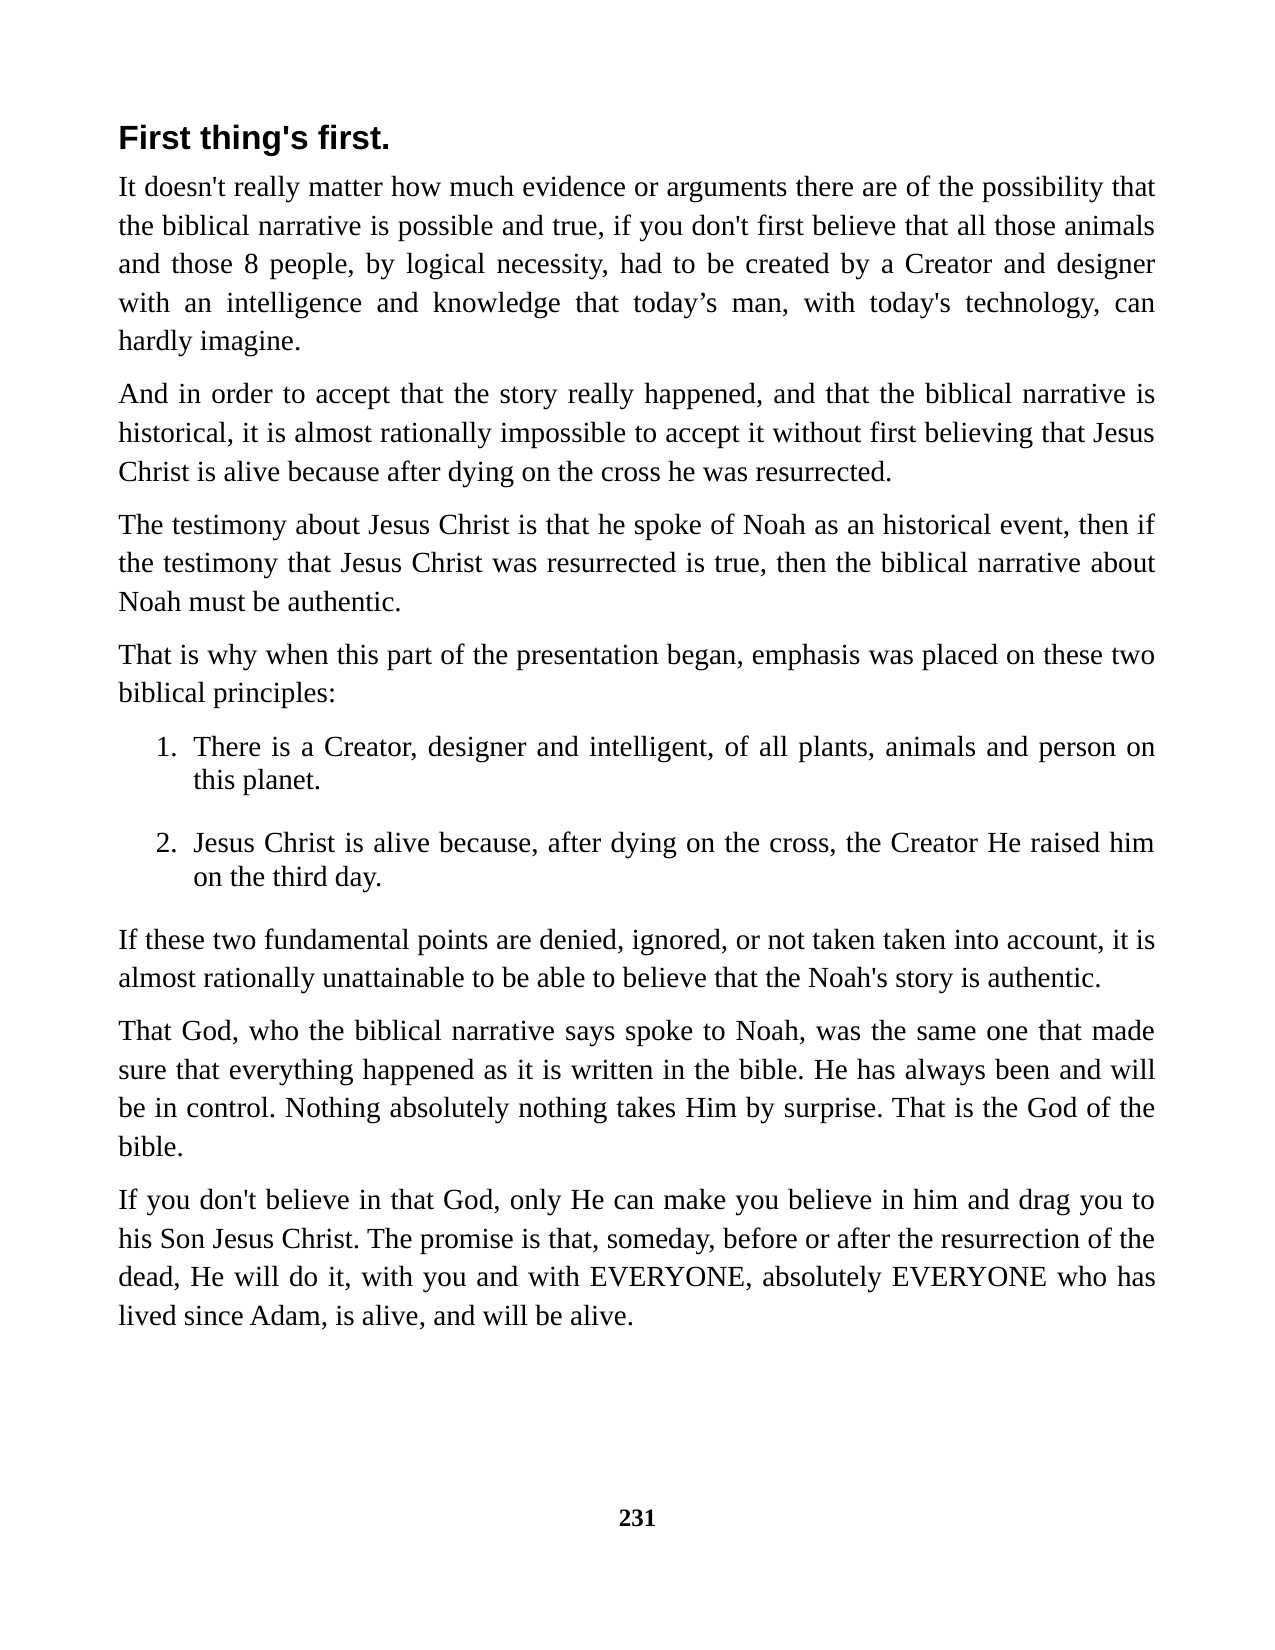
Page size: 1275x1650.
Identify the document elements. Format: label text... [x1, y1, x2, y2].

text The testimony about Jesus Christ is that he spoke of Noah as an historical event, then if the testimony that Jesus Christ was resurrected is true, then the biblical narrative about Noah must be authentic. [118, 507, 1157, 617]
subtitle First thing's first. [118, 118, 1157, 157]
text If these two fundamental points are denied, ignored, or not taken taken into account, it is almost rationally unattainable to be able to believe that the Noah's story is authentic. [118, 922, 1157, 994]
text That is why when this part of the presentation began, emphasis was placed on these two biblical principles: [118, 637, 1157, 709]
list There is a Creator, designer and intelligent, of all plants, animals and person on this planet. [156, 729, 1157, 796]
list Jesus Christ is alive because, after dying on the cross, the Creator He raised him on the third day. [156, 825, 1157, 892]
text If you don't believe in that God, only He can make you believe in him and drag you to his Son Jesus Christ. The promise is that, someday, before or after the resurrection of the dead, He will do it, with you and with EVERYONE, absolutely EVERYONE who has lived since Adam, is alive, and will be alive. [118, 1182, 1157, 1331]
text That God, who the biblical narrative says spoke to Noah, was the same one that made sure that everything happened as it is written in the bible. He has always been and will be in control. Nothing absolutely nothing takes Him by surprise. That is the God of the bible. [118, 1013, 1157, 1163]
text It doesn't really matter how much evidence or arguments there are of the possibility that the biblical narrative is possible and true, if you don't first believe that all those animals and those 8 people, by logical necessity, had to be created by a Creator and designer with an intelligence and knowledge that today’s man, with today's technology, can hardly imagine. [118, 169, 1157, 357]
text And in order to accept that the story really happened, and that the biblical narrative is historical, it is almost rationally impossible to accept it without first believing that Jesus Christ is alive because after dying on the cross he was resurrected. [118, 377, 1157, 487]
